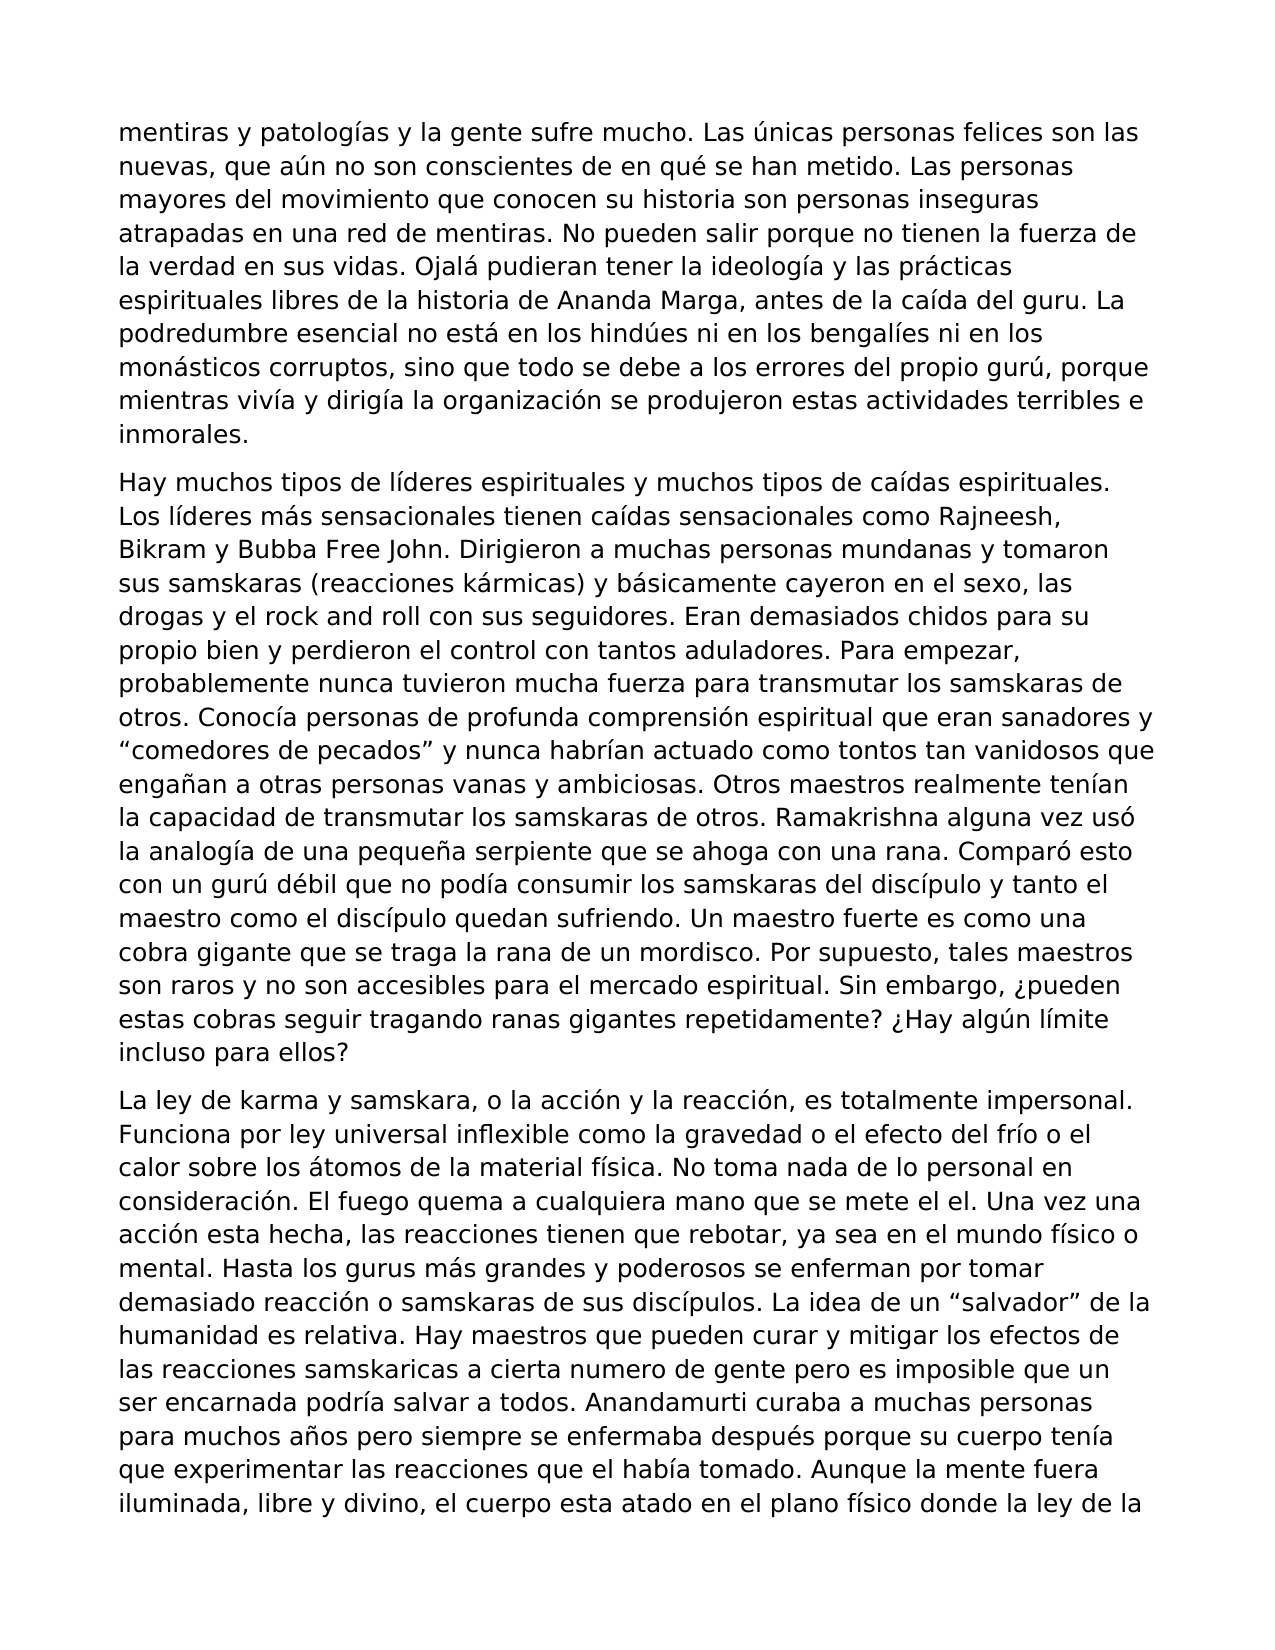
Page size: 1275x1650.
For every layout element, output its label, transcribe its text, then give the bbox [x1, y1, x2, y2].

text La ley de karma y samskara, o la acción y la reacción, es totalmente impersonal. Funciona por ley universal inflexible como la gravedad o el efecto del frío o el calor sobre los átomos de la material física. No toma nada de lo personal en consideración. El fuego quema a cualquiera mano que se mete el el. Una vez una acción esta hecha, las reacciones tienen que rebotar, ya sea en el mundo físico o mental. Hasta los gurus más grandes y poderosos se enferman por tomar demasiado reacción o samskaras de sus discípulos. La idea de un “salvador” de la humanidad es relativa. Hay maestros que pueden curar y mitigar los efectos de las reacciones samskaricas a cierta numero de gente pero es imposible que un ser encarnada podría salvar a todos. Anandamurti curaba a muchas personas para muchos años pero siempre se enfermaba después porque su cuerpo tenía que experimentar las reacciones que el había tomado. Aunque la mente fuera iluminada, libre y divino, el cuerpo esta atado en el plano físico donde la ley de la [118, 1086, 1157, 1518]
text mentiras y patologías y la gente sufre mucho. Las únicas personas felices son las nuevas, que aún no son conscientes de en qué se han metido. Las personas mayores del movimiento que conocen su historia son personas inseguras atrapadas en una red de mentiras. No pueden salir porque no tienen la fuerza de la verdad en sus vidas. Ojalá pudieran tener la ideología y las prácticas espirituales libres de la historia de Ananda Marga, antes de la caída del guru. La podredumbre esencial no está en los hindúes ni en los bengalíes ni en los monásticos corruptos, sino que todo se debe a los errores del propio gurú, porque mientras vivía y dirigía la organización se produjeron estas actividades terribles e inmorales. [118, 118, 1157, 449]
text Hay muchos tipos de líderes espirituales y muchos tipos de caídas espirituales. Los líderes más sensacionales tienen caídas sensacionales como Rajneesh, Bikram y Bubba Free John. Dirigieron a muchas personas mundanas y tomaron sus samskaras (reacciones kármicas) y básicamente cayeron en el sexo, las drogas y el rock and roll con sus seguidores. Eran demasiados chidos para su propio bien y perdieron el control con tantos aduladores. Para empezar, probablemente nunca tuvieron mucha fuerza para transmutar los samskaras de otros. Conocía personas de profunda comprensión espiritual que eran sanadores y “comedores de pecados” y nunca habrían actuado como tontos tan vanidosos que engañan a otras personas vanas y ambiciosas. Otros maestros realmente tenían la capacidad de transmutar los samskaras de otros. Ramakrishna alguna vez usó la analogía de una pequeña serpiente que se ahoga con una rana. Comparó esto con un gurú débil que no podía consumir los samskaras del discípulo y tanto el maestro como el discípulo quedan sufriendo. Un maestro fuerte es como una cobra gigante que se traga la rana de un mordisco. Por supuesto, tales maestros son raros y no son accesibles para el mercado espiritual. Sin embargo, ¿pueden estas cobras seguir tragando ranas gigantes repetidamente? ¿Hay algún límite incluso para ellos? [118, 468, 1157, 1067]
